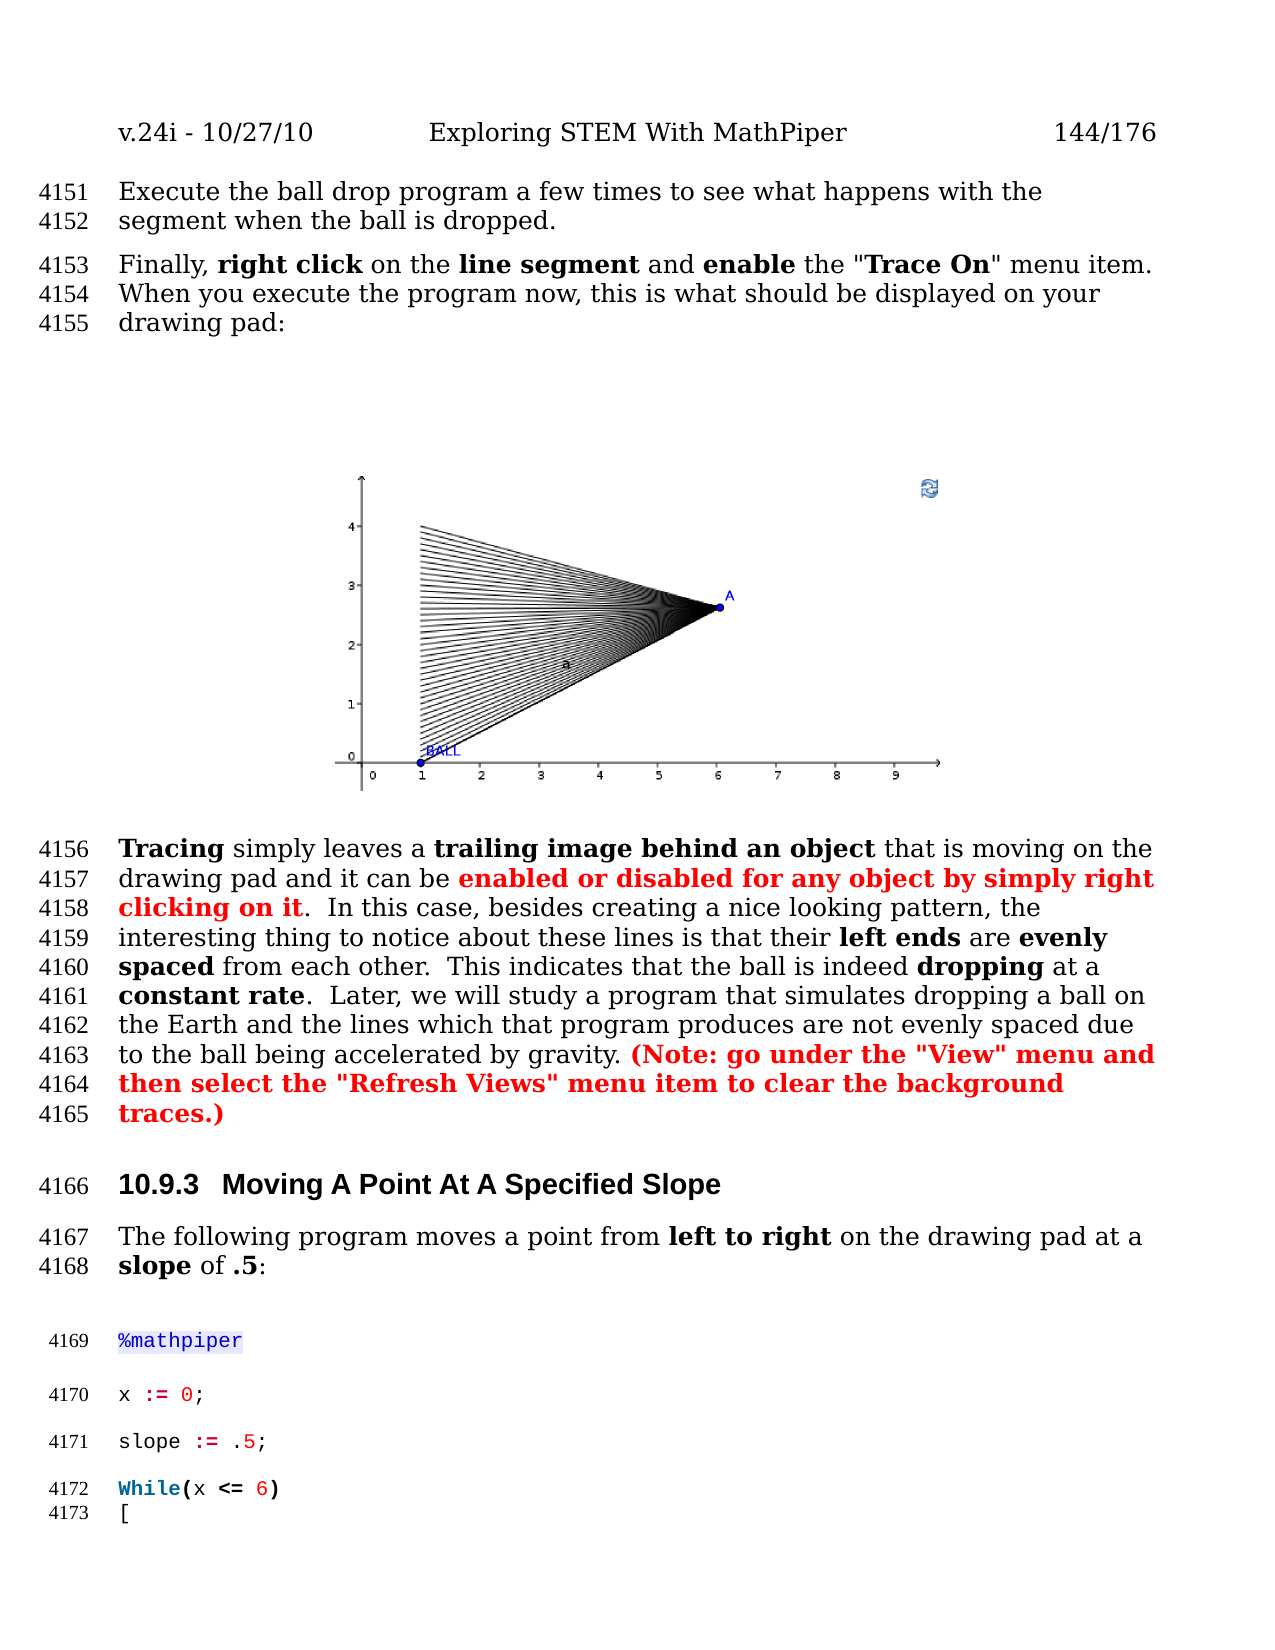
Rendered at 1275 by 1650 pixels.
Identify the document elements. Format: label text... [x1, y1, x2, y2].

text Tracing simply leaves a trailing image behind an object that is moving on the drawing pad and it can be enabled or disabled for any object by simply right clicking on it. In this case, besides creating a nice looking pattern, the interesting thing to notice about these lines is that their left ends are evenly spaced from each other. This indicates that the ball is indeed dropping at a constant rate. Later, we will study a program that simulates dropping a ball on the Earth and the lines which that program produces are not evenly spaced due to the ball being accelerated by gravity. (Note: go under the "View" menu and then select the "Refresh Views" menu item to clear the background traces.) [118, 834, 1157, 1128]
picture [334, 476, 941, 791]
text Execute the ball drop program a few times to see what happens with the segment when the ball is dropped. [118, 177, 1157, 235]
text While(x <= 6) [118, 1478, 1157, 1502]
text %mathpiper [118, 1331, 1157, 1354]
subtitle Moving A Point At A Specified Slope [118, 1167, 1157, 1201]
text slope := .5; [118, 1431, 1157, 1454]
text Finally, right click on the line segment and enable the "Trace On" menu item. When you execute the program now, this is what should be displayed on your drawing pad: [118, 250, 1157, 338]
text [ [118, 1502, 1157, 1526]
text x := 0; [118, 1384, 1157, 1407]
text The following program moves a point from left to right on the drawing pad at a slope of .5: [118, 1222, 1157, 1280]
